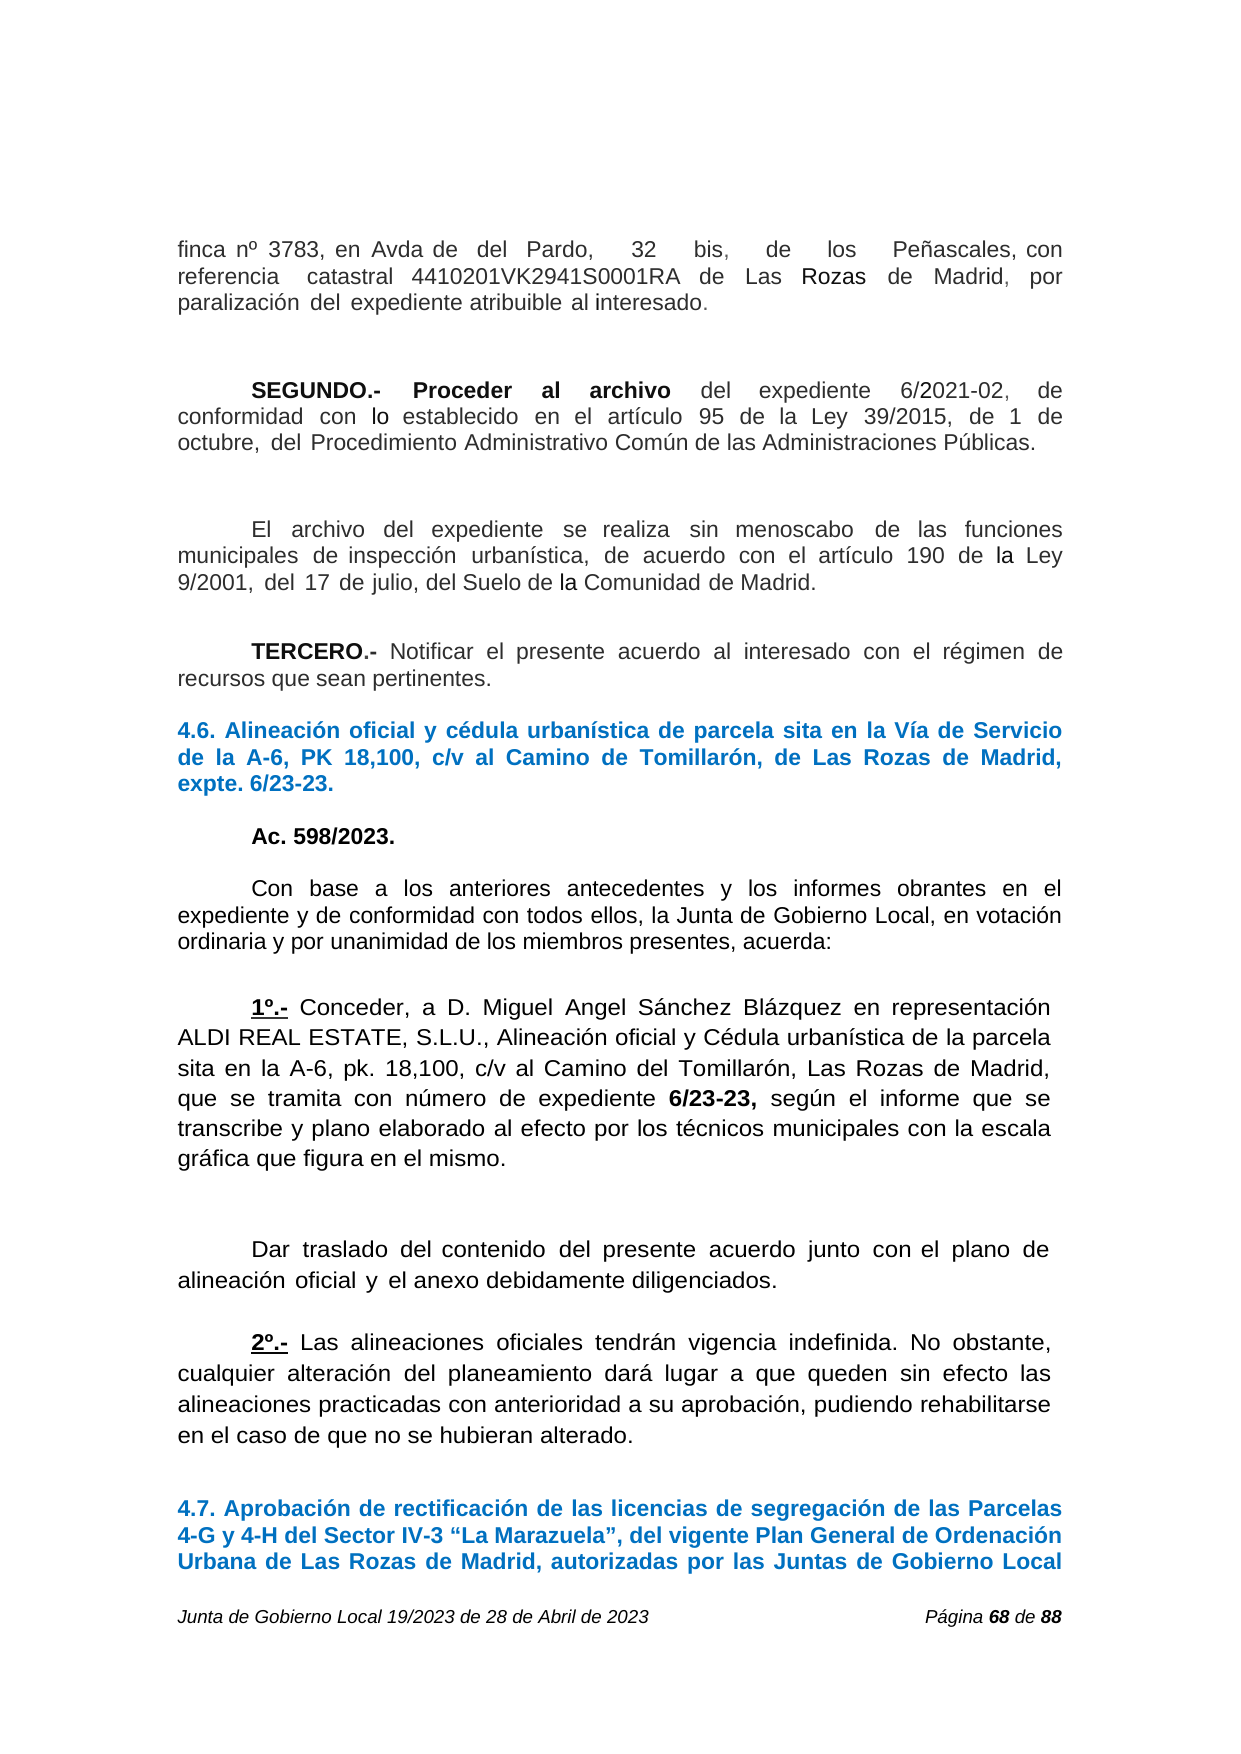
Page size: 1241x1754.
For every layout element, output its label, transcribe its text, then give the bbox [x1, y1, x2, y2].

text Con base a los anteriores antecedentes y los informes obrantes en el expediente y de conformidad con todos ellos, la Junta de Gobierno Local, en votación ordinaria y por unanimidad de los miembros presentes, acuerda: [177, 875, 1063, 954]
text 4.6. Alineación oficial y cédula urbanística de parcela sita en la Vía de Servicio de la A-6, PK 18,100, c/v al Camino de Tomillarón, de Las Rozas de Madrid, expte. 6/23-23. [177, 717, 1063, 796]
text 2º.- Las alineaciones oficiales tendrán vigencia indefinida. No obstante, cualquier alteración del planeamiento dará lugar a que queden sin efecto las alineaciones practicadas con anterioridad a su aprobación, pudiendo rehabilitarse en el caso de que no se hubieran alterado. [177, 1329, 1051, 1448]
text 1º.- Conceder, a D. Miguel Angel Sánchez Blázquez en representación ALDI REAL ESTATE, S.L.U., Alineación oficial y Cédula urbanística de la parcela sita en la A-6, pk. 18,100, c/v al Camino del Tomillarón, Las Rozas de Madrid, que se tramita con número de expediente 6/23-23, según el informe que se transcribe y plano elaborado al efecto por los técnicos municipales con la escala gráfica que figura en el mismo. [177, 994, 1051, 1171]
text Ac. 598/2023. [177, 823, 1063, 849]
text Dar traslado del contenido del presente acuerdo junto con el plano de alineación oficial y el anexo debidamente diligenciados. [177, 1236, 1050, 1293]
text SEGUNDO.- Proceder al archivo del expediente 6/2021-02, de conformidad con lo establecido en el artículo 95 de la Ley 39/2015, de 1 de octubre, del Procedimiento Administrativo Común de las Administraciones Públicas. [177, 377, 1063, 456]
text finca nº 3783, en Avda de del Pardo, 32 bis, de los Peñascales, con referencia catastral 4410201VK2941S0001RA de Las Rozas de Madrid, por paralización del expediente atribuible al interesado. [177, 236, 1063, 316]
text El archivo del expediente se realiza sin menoscabo de las funciones municipales de inspección urbanística, de acuerdo con el artículo 190 de la Ley 9/2001, del 17 de julio, del Suelo de la Comunidad de Madrid. [177, 516, 1063, 595]
text 4.7. Aprobación de rectificación de las licencias de segregación de las Parcelas 4-G y 4-H del Sector IV-3 “La Marazuela”, del vigente Plan General de Ordenación Urbana de Las Rozas de Madrid, autorizadas por las Juntas de Gobierno Local [177, 1495, 1063, 1574]
text TERCERO.- Notificar el presente acuerdo al interesado con el régimen de recursos que sean pertinentes. [177, 638, 1063, 691]
